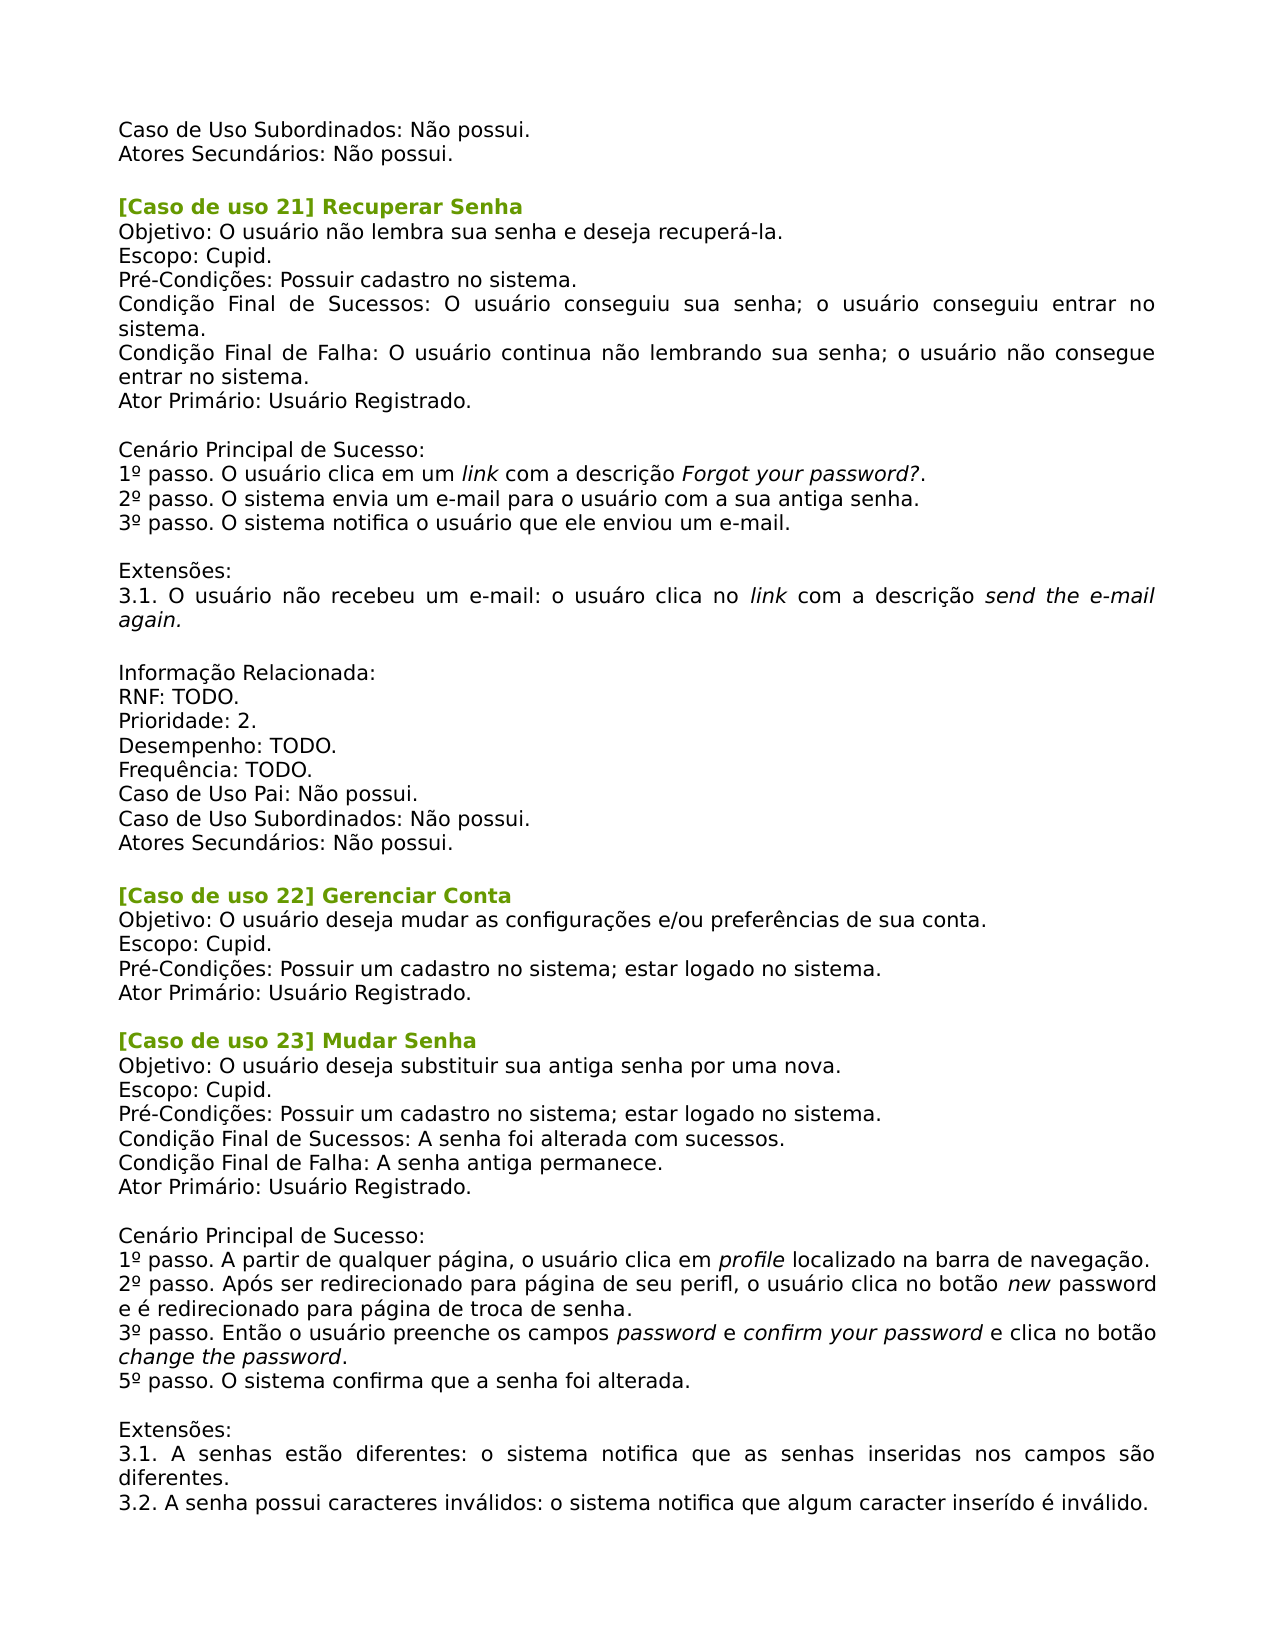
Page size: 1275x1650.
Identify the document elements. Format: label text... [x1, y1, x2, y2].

text Extensões: [118, 559, 1157, 584]
text [Caso de uso 22] Gerenciar Conta [118, 884, 1157, 908]
text [Caso de uso 21] Recuperar Senha [118, 195, 1157, 220]
text Condição Final de Sucessos: O usuário conseguiu sua senha; o usuário conseguiu entrar no sistema. [118, 292, 1157, 341]
text 5º passo. O sistema confirma que a senha foi alterada. [118, 1369, 1157, 1394]
text Escopo: Cupid. [118, 1078, 1157, 1102]
text Objetivo: O usuário deseja substituir sua antiga senha por uma nova. [118, 1054, 1157, 1078]
text 3º passo. Então o usuário preenche os campos password e confirm your password e clica no botão change the password. [118, 1321, 1157, 1369]
text 3º passo. O sistema notifica o usuário que ele enviou um e-mail. [118, 511, 1157, 535]
text Cenário Principal de Sucesso: [118, 1224, 1157, 1248]
text 3.1. O usuário não recebeu um e-mail: o usuáro clica no link com a descrição send the e-mail again. [118, 584, 1157, 632]
text Ator Primário: Usuário Registrado. [118, 389, 1157, 414]
text Prioridade: 2. [118, 709, 1157, 734]
text Objetivo: O usuário deseja mudar as configurações e/ou preferências de sua conta. [118, 908, 1157, 932]
text Pré-Condições: Possuir cadastro no sistema. [118, 268, 1157, 292]
text Ator Primário: Usuário Registrado. [118, 1175, 1157, 1199]
text 1º passo. A partir de qualquer página, o usuário clica em profile localizado na barra de navegação. [118, 1248, 1157, 1272]
text Extensões: [118, 1418, 1157, 1442]
text Condição Final de Falha: A senha antiga permanece. [118, 1151, 1157, 1175]
text Condição Final de Sucessos: A senha foi alterada com sucessos. [118, 1127, 1157, 1151]
text Pré-Condições: Possuir um cadastro no sistema; estar logado no sistema. [118, 957, 1157, 981]
text Pré-Condições: Possuir um cadastro no sistema; estar logado no sistema. [118, 1102, 1157, 1127]
text RNF: TODO. [118, 685, 1157, 709]
text Condição Final de Falha: O usuário continua não lembrando sua senha; o usuário não consegue entrar no sistema. [118, 341, 1157, 389]
text Informação Relacionada: [118, 661, 1157, 685]
text Caso de Uso Subordinados: Não possui. [118, 807, 1157, 831]
text 1º passo. O usuário clica em um link com a descrição Forgot your password?. [118, 462, 1157, 487]
text Frequência: TODO. [118, 758, 1157, 782]
text 2º passo. Após ser redirecionado para página de seu perifl, o usuário clica no botão new password e é redirecionado para página de troca de senha. [118, 1272, 1157, 1321]
text Caso de Uso Subordinados: Não possui. [118, 118, 1157, 142]
text Atores Secundários: Não possui. [118, 142, 1157, 167]
text [Caso de uso 23] Mudar Senha [118, 1029, 1157, 1054]
text Atores Secundários: Não possui. [118, 831, 1157, 855]
text 3.2. A senha possui caracteres inválidos: o sistema notifica que algum caracter inserído é inválido. [118, 1491, 1157, 1515]
text Objetivo: O usuário não lembra sua senha e deseja recuperá-la. [118, 220, 1157, 244]
text Escopo: Cupid. [118, 244, 1157, 268]
text 3.1. A senhas estão diferentes: o sistema notifica que as senhas inseridas nos campos são diferentes. [118, 1442, 1157, 1491]
text Caso de Uso Pai: Não possui. [118, 782, 1157, 807]
text 2º passo. O sistema envia um e-mail para o usuário com a sua antiga senha. [118, 487, 1157, 511]
text Escopo: Cupid. [118, 932, 1157, 957]
text Desempenho: TODO. [118, 734, 1157, 758]
text Cenário Principal de Sucesso: [118, 438, 1157, 462]
text Ator Primário: Usuário Registrado. [118, 981, 1157, 1005]
